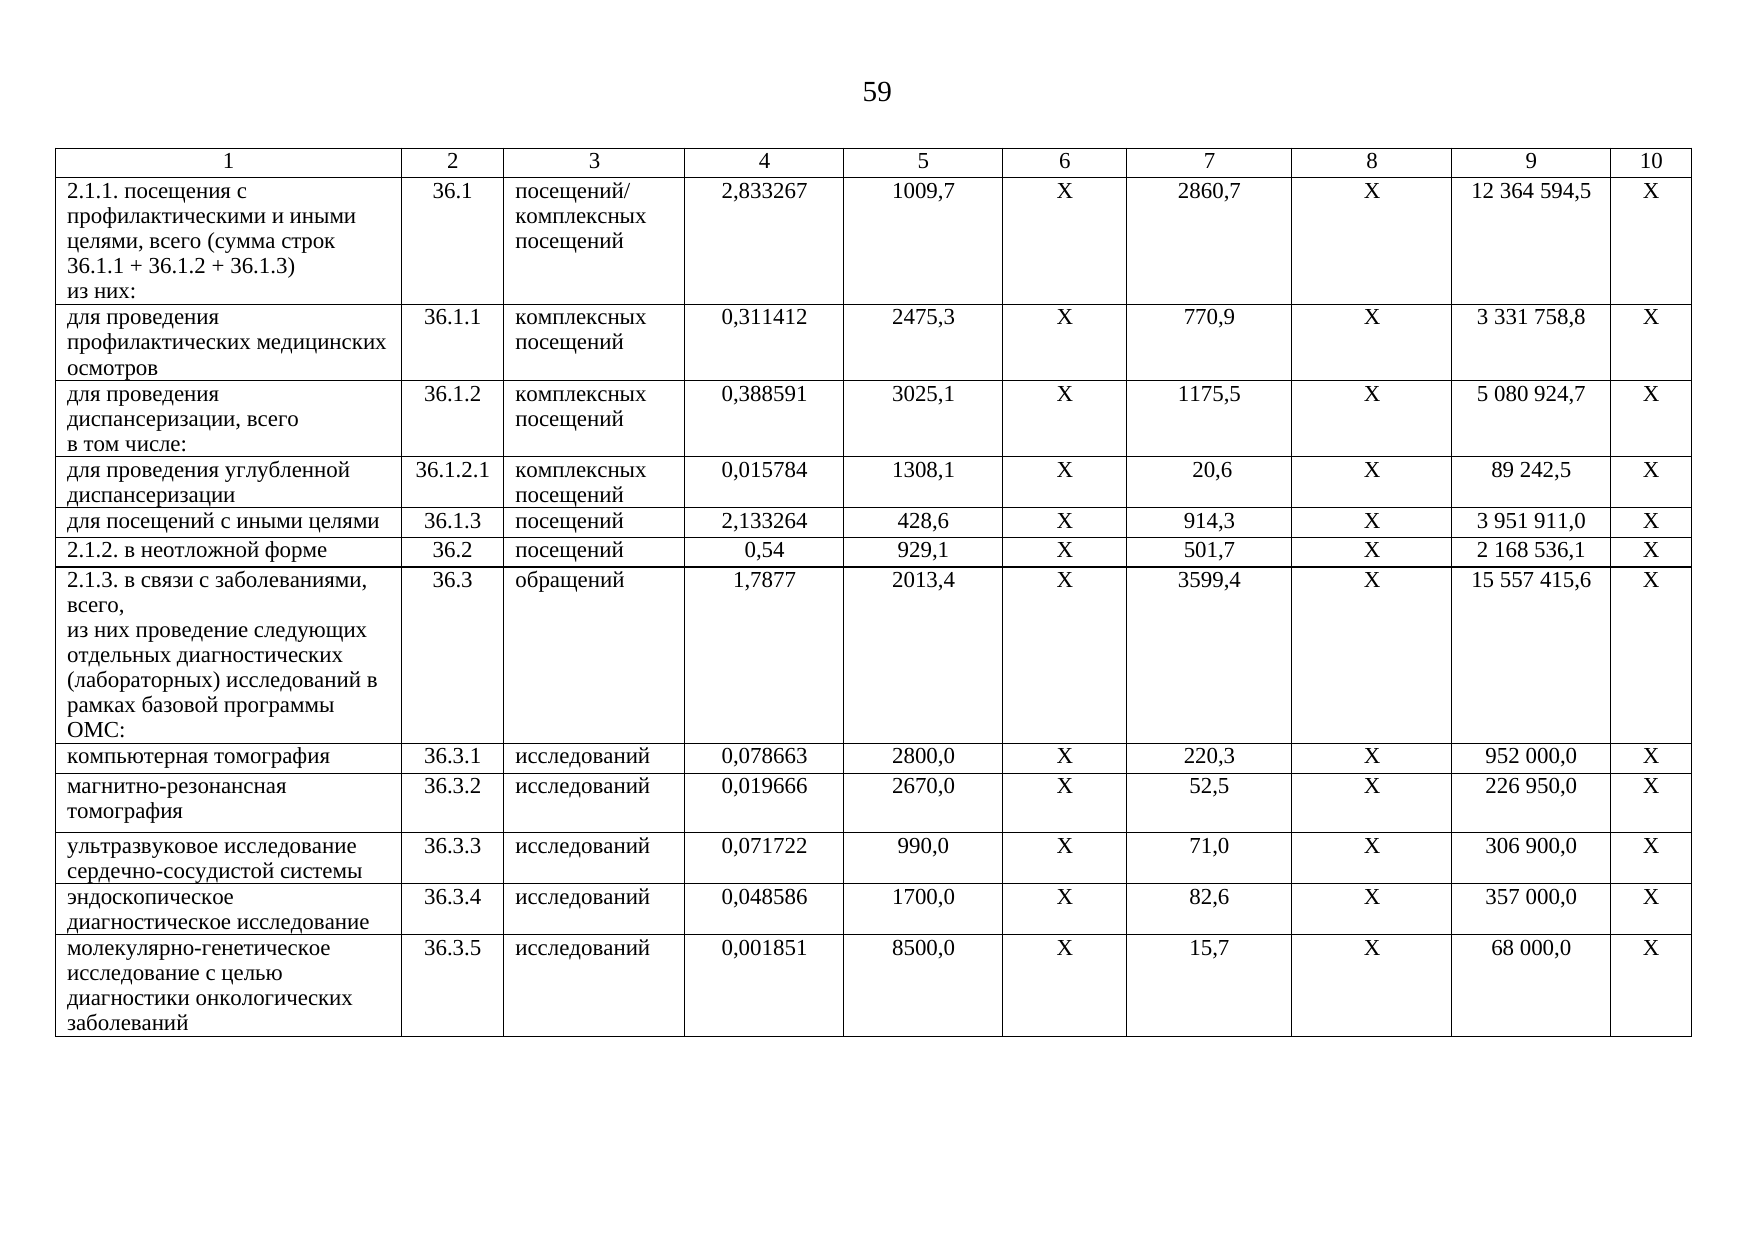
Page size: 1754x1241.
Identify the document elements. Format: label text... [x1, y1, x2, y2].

table_cell 0,388591 [685, 381, 843, 456]
table_cell Х [1611, 457, 1691, 507]
table_cell исследований [504, 833, 684, 883]
table_cell исследований [504, 884, 684, 934]
table_cell 1700,0 [844, 884, 1002, 934]
table_cell для посещений с иными целями [56, 508, 401, 537]
table_cell Х [1611, 774, 1691, 832]
table_cell Х [1611, 744, 1691, 772]
table_cell Х [1003, 744, 1126, 772]
table_cell для проведения углубленной диспансеризации [56, 457, 401, 507]
table_cell Х [1292, 381, 1451, 456]
table_cell 2,133264 [685, 508, 843, 537]
table_header 3 [504, 149, 684, 177]
table_cell 0,001851 [685, 935, 843, 1036]
table_cell 2013,4 [844, 568, 1002, 743]
table_cell Х [1003, 774, 1126, 832]
table_cell 8500,0 [844, 935, 1002, 1036]
table_cell 952 000,0 [1452, 744, 1610, 772]
table_cell 3599,4 [1127, 568, 1291, 743]
table_cell для проведения диспансеризации, всего в том числе: [56, 381, 401, 456]
table_header 7 [1127, 149, 1291, 177]
table_cell Х [1292, 884, 1451, 934]
table_cell Х [1292, 568, 1451, 743]
table_cell 36.3 [402, 568, 503, 743]
table_cell 20,6 [1127, 457, 1291, 507]
table_cell Х [1611, 381, 1691, 456]
table_cell Х [1003, 178, 1126, 304]
table_cell 0,54 [685, 538, 843, 566]
table_cell 15,7 [1127, 935, 1291, 1036]
table_cell молекулярно-генетическое исследование с целью диагностики онкологических заболеваний [56, 935, 401, 1036]
table_cell Х [1292, 538, 1451, 566]
table_cell Х [1611, 178, 1691, 304]
table_header 2 [402, 149, 503, 177]
table_cell комплексных посещений [504, 457, 684, 507]
table_cell посещений [504, 538, 684, 566]
table_cell 36.3.4 [402, 884, 503, 934]
table_cell Х [1292, 178, 1451, 304]
table_cell 428,6 [844, 508, 1002, 537]
table_cell Х [1611, 884, 1691, 934]
table_cell 0,078663 [685, 744, 843, 772]
table_cell 226 950,0 [1452, 774, 1610, 832]
table_cell 501,7 [1127, 538, 1291, 566]
table_cell Х [1003, 935, 1126, 1036]
table_cell компьютерная томография [56, 744, 401, 772]
table_cell Х [1292, 305, 1451, 380]
table_cell 3025,1 [844, 381, 1002, 456]
table_cell комплексных посещений [504, 381, 684, 456]
table_cell 914,3 [1127, 508, 1291, 537]
table_header 8 [1292, 149, 1451, 177]
table_cell Х [1292, 744, 1451, 772]
table_cell магнитно-резонансная томография [56, 774, 401, 832]
table_cell Х [1003, 884, 1126, 934]
table_header 6 [1003, 149, 1126, 177]
table_header 4 [685, 149, 843, 177]
table_cell 1308,1 [844, 457, 1002, 507]
table_header 9 [1452, 149, 1610, 177]
table_cell 3 951 911,0 [1452, 508, 1610, 537]
table_cell 0,311412 [685, 305, 843, 380]
table_cell 36.1.2 [402, 381, 503, 456]
table_cell 52,5 [1127, 774, 1291, 832]
table_cell исследований [504, 744, 684, 772]
table_cell 0,071722 [685, 833, 843, 883]
table_cell 36.1 [402, 178, 503, 304]
table_header 10 [1611, 149, 1691, 177]
table_cell 220,3 [1127, 744, 1291, 772]
table_cell посещений [504, 508, 684, 537]
table_cell Х [1003, 508, 1126, 537]
table_cell Х [1292, 935, 1451, 1036]
table_cell Х [1003, 538, 1126, 566]
table_cell 2.1.1. посещения с профилактическими и иными целями, всего (сумма строк 36.1.1 + 36.1.2 + 36.1.3) из них: [56, 178, 401, 304]
table_cell исследований [504, 935, 684, 1036]
table_cell 36.1.3 [402, 508, 503, 537]
table_cell 357 000,0 [1452, 884, 1610, 934]
table_cell 2475,3 [844, 305, 1002, 380]
table_cell Х [1292, 833, 1451, 883]
table_cell 2800,0 [844, 744, 1002, 772]
table_cell Х [1611, 508, 1691, 537]
table_cell 36.1.2.1 [402, 457, 503, 507]
table_cell посещений/ комплексных посещений [504, 178, 684, 304]
table_header 1 [56, 149, 401, 177]
table_cell исследований [504, 774, 684, 832]
table_cell 1175,5 [1127, 381, 1291, 456]
table_cell Х [1611, 568, 1691, 743]
table_cell 71,0 [1127, 833, 1291, 883]
table_cell 68 000,0 [1452, 935, 1610, 1036]
table_cell 0,015784 [685, 457, 843, 507]
table_cell Х [1003, 305, 1126, 380]
table_cell 15 557 415,6 [1452, 568, 1610, 743]
table_cell 3 331 758,8 [1452, 305, 1610, 380]
table_cell Х [1611, 305, 1691, 380]
table_cell Х [1003, 568, 1126, 743]
table_cell 2860,7 [1127, 178, 1291, 304]
table_cell 2 168 536,1 [1452, 538, 1610, 566]
table_cell 36.3.5 [402, 935, 503, 1036]
table_cell Х [1611, 935, 1691, 1036]
table_cell 306 900,0 [1452, 833, 1610, 883]
table_cell Х [1003, 457, 1126, 507]
table_cell 1,7877 [685, 568, 843, 743]
table_cell ультразвуковое исследование сердечно-сосудистой системы [56, 833, 401, 883]
table_cell 89 242,5 [1452, 457, 1610, 507]
table_cell Х [1003, 833, 1126, 883]
table_cell эндоскопическое диагностическое исследование [56, 884, 401, 934]
table_cell 929,1 [844, 538, 1002, 566]
table_cell Х [1292, 508, 1451, 537]
table_cell комплексных посещений [504, 305, 684, 380]
table_cell 2,833267 [685, 178, 843, 304]
table_cell обращений [504, 568, 684, 743]
table_cell 12 364 594,5 [1452, 178, 1610, 304]
table_cell Х [1611, 538, 1691, 566]
table_cell 2.1.3. в связи с заболеваниями, всего, из них проведение следующих отдельных диагностических (лабораторных) исследований в рамках базовой программы ОМС: [56, 568, 401, 743]
table_cell Х [1003, 381, 1126, 456]
table_cell 36.2 [402, 538, 503, 566]
table_cell 2670,0 [844, 774, 1002, 832]
table_cell 36.3.1 [402, 744, 503, 772]
table_cell Х [1292, 457, 1451, 507]
table_cell 82,6 [1127, 884, 1291, 934]
table_cell Х [1611, 833, 1691, 883]
table_cell Х [1292, 774, 1451, 832]
table_cell 770,9 [1127, 305, 1291, 380]
table_cell 5 080 924,7 [1452, 381, 1610, 456]
table_cell 36.1.1 [402, 305, 503, 380]
table_cell 0,019666 [685, 774, 843, 832]
table_cell 36.3.2 [402, 774, 503, 832]
table_cell 0,048586 [685, 884, 843, 934]
table_cell 36.3.3 [402, 833, 503, 883]
table_header 5 [844, 149, 1002, 177]
table_cell для проведения профилактических медицинских осмотров [56, 305, 401, 380]
table_cell 2.1.2. в неотложной форме [56, 538, 401, 566]
table_cell 1009,7 [844, 178, 1002, 304]
table_cell 990,0 [844, 833, 1002, 883]
